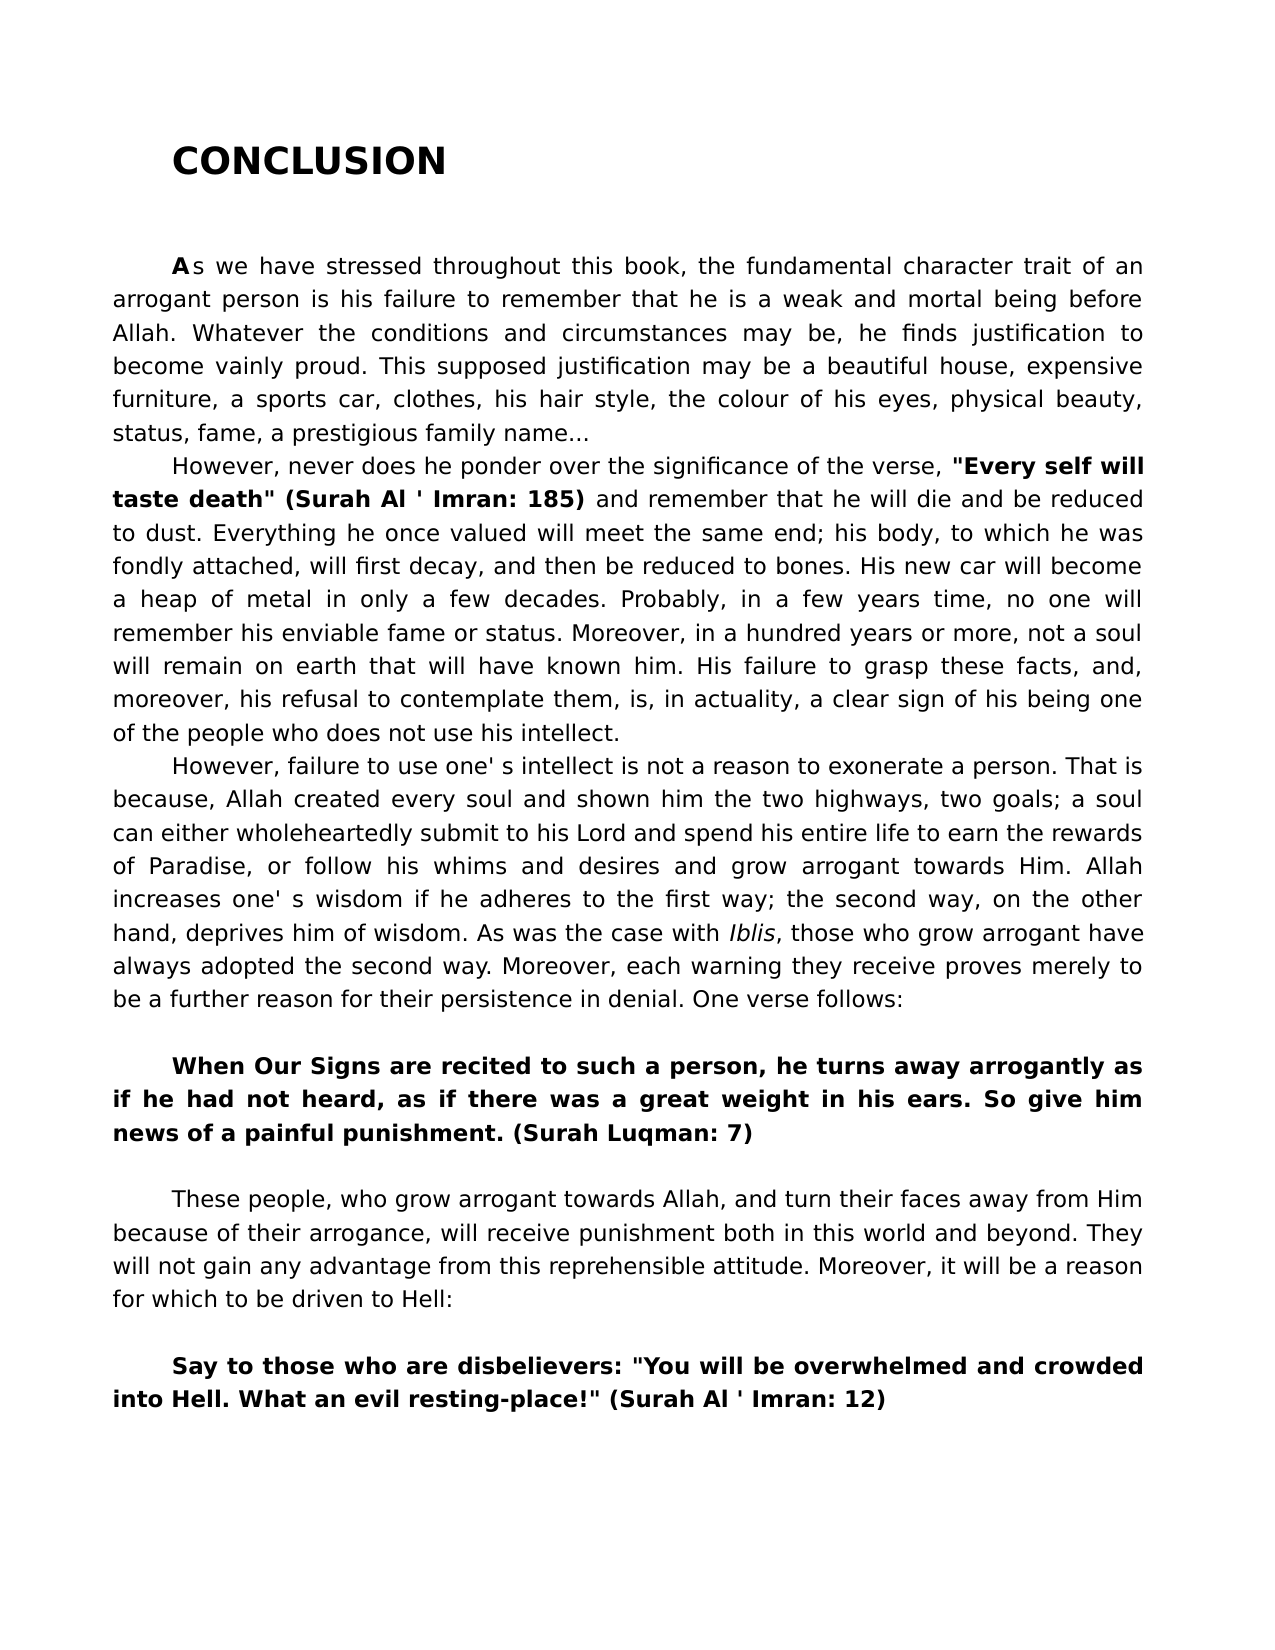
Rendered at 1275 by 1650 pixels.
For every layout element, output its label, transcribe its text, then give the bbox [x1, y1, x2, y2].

text Say to those who are disbelievers: "You will be overwhelmed and crowded into Hell. What an evil resting-place!" (Surah Al ' Imran: 12) [112, 1348, 1145, 1414]
text These people, who grow arrogant towards Allah, and turn their faces away from Him because of their arrogance, will receive punishment both in this world and beyond. They will not gain any advantage from this reprehensible attitude. Moreover, it will be a reason for which to be driven to Hell: [112, 1181, 1145, 1314]
text When Our Signs are recited to such a person, he turns away arrogantly as if he had not heard, as if there was a great weight in his ears. So give him news of a painful punishment. (Surah Luqman: 7) [112, 1048, 1145, 1148]
text However, failure to use one' s intellect is not a reason to exonerate a person. That is because, Allah created every soul and shown him the two highways, two goals; a soul can either wholeheartedly submit to his Lord and spend his entire life to earn the rewards of Paradise, or follow his whims and desires and grow arrogant towards Him. Allah increases one' s wisdom if he adheres to the first way; the second way, on the other hand, deprives him of wisdom. As was the case with Iblis, those who grow arrogant have always adopted the second way. Moreover, each warning they receive proves merely to be a further reason for their persistence in denial. One verse follows: [112, 748, 1145, 1014]
text As we have stressed throughout this book, the fundamental character trait of an arrogant person is his failure to remember that he is a weak and mortal being before Allah. Whatever the conditions and circumstances may be, he finds justification to become vainly proud. This supposed justification may be a beautiful house, expensive furniture, a sports car, clothes, his hair style, the colour of his eyes, physical beauty, status, fame, a prestigious family name... [112, 248, 1145, 448]
text CONCLUSION [112, 148, 1145, 181]
text However, never does he ponder over the significance of the verse, "Every self will taste death" (Surah Al ' Imran: 185) and remember that he will die and be reduced to dust. Everything he once valued will meet the same end; his body, to which he was fondly attached, will first decay, and then be reduced to bones. His new car will become a heap of metal in only a few decades. Probably, in a few years time, no one will remember his enviable fame or status. Moreover, in a hundred years or more, not a soul will remain on earth that will have known him. His failure to grasp these facts, and, moreover, his refusal to contemplate them, is, in actuality, a clear sign of his being one of the people who does not use his intellect. [112, 448, 1145, 748]
